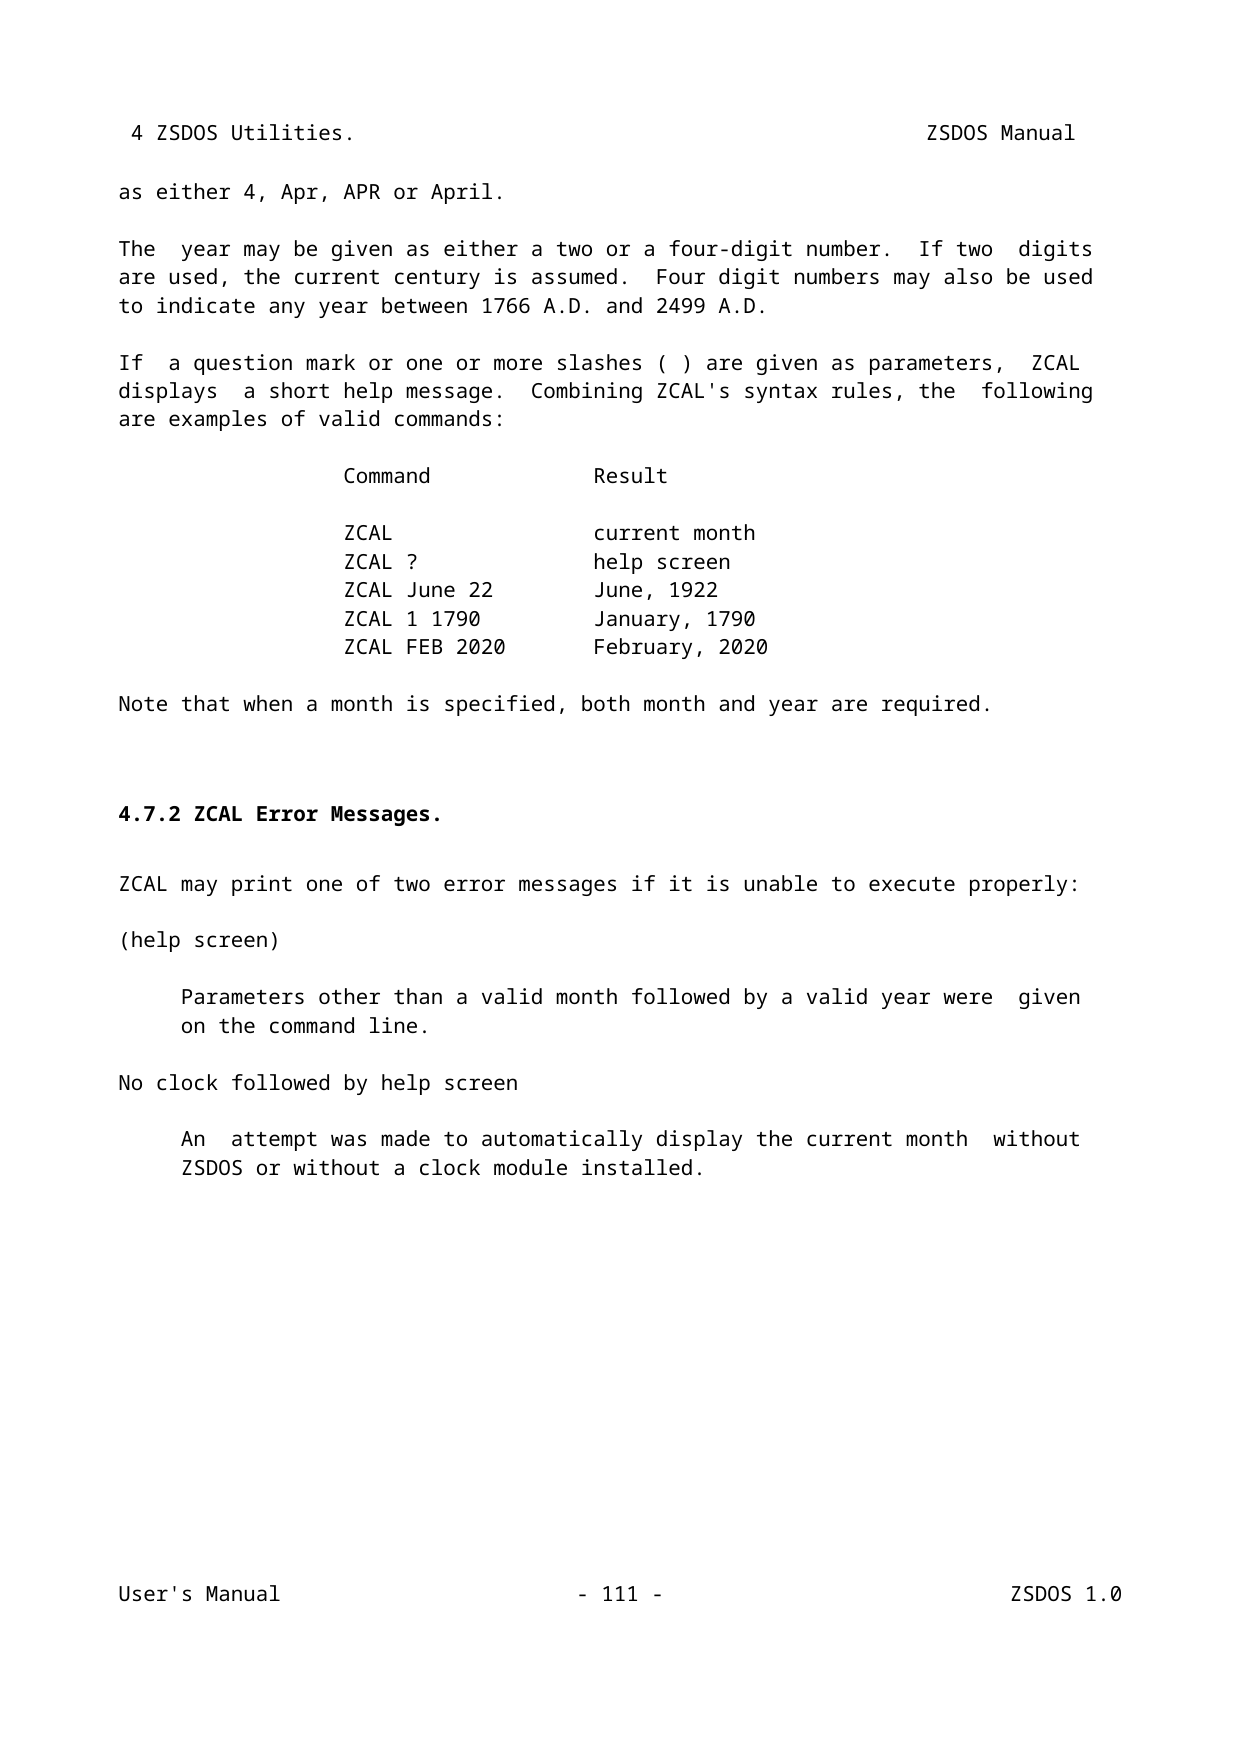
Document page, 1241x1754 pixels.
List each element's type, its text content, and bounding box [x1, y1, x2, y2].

text No clock followed by help screen [118, 1068, 1122, 1096]
text Note that when a month is specified, both month and year are required. [118, 689, 1122, 717]
text on the command line. [118, 1011, 1122, 1039]
text ZCAL may print one of two error messages if it is unable to execute properly: [118, 869, 1122, 897]
subtitle 4.7.2 ZCAL Error Messages. [118, 799, 1122, 828]
text are examples of valid commands: [118, 404, 1122, 433]
text are used, the current century is assumed. Four digit numbers may also be used [118, 262, 1122, 291]
text ZCAL 1 1790 January, 1790 [118, 604, 1122, 632]
text (help screen) [118, 926, 1122, 954]
text Parameters other than a valid month followed by a valid year were given [118, 982, 1122, 1011]
text Command Result [118, 461, 1122, 490]
text ZCAL current month [118, 518, 1122, 547]
text The year may be given as either a two or a four-digit number. If two digits [118, 234, 1122, 262]
text ZCAL FEB 2020 February, 2020 [118, 632, 1122, 661]
text as either 4, Apr, APR or April. [118, 177, 1122, 206]
text to indicate any year between 1766 A.D. and 2499 A.D. [118, 291, 1122, 319]
text ZCAL ? help screen [118, 547, 1122, 575]
text ZCAL June 22 June, 1922 [118, 575, 1122, 604]
text displays a short help message. Combining ZCAL's syntax rules, the following [118, 376, 1122, 404]
text ZSDOS or without a clock module installed. [118, 1153, 1122, 1181]
text An attempt was made to automatically display the current month without [118, 1124, 1122, 1153]
text If a question mark or one or more slashes ( ) are given as parameters, ZCAL [118, 348, 1122, 376]
